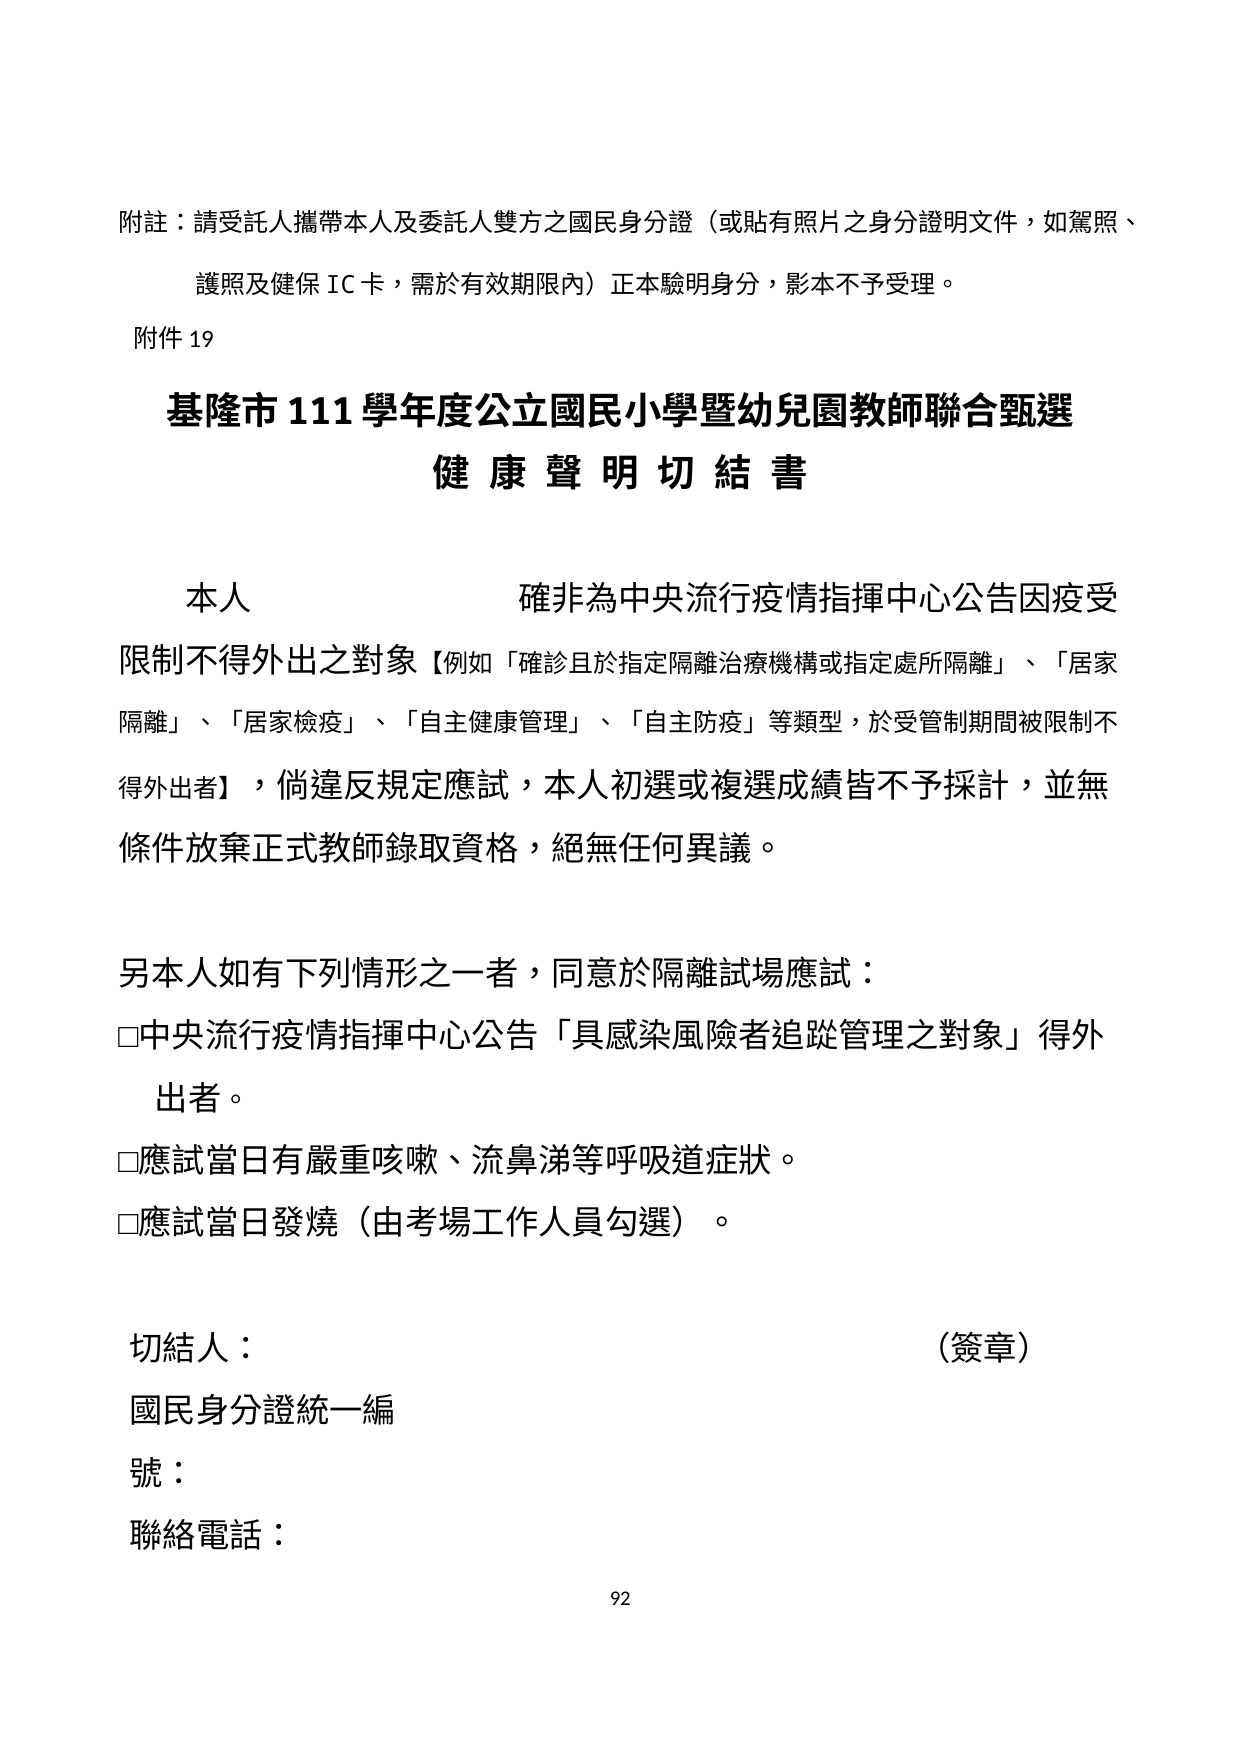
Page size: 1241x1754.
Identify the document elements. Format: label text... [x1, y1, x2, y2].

text 本人 確非為中央流行疫情指揮中心公告因疫受限制不得外出之對象【例如「確診且於指定隔離治療機構或指定處所隔離」、「居家隔離」、「居家檢疫」、「自主健康管理」、「自主防疫」等類型，於受管制期間被限制不得外出者】，倘違反規定應試，本人初選或複選成績皆不予採計，並無條件放棄正式教師錄取資格，絕無任何異議。 [118, 554, 1122, 866]
table_cell [473, 1366, 1062, 1491]
text 健 康 聲 明 切 結 書 [118, 429, 1122, 491]
text 附件19 [133, 319, 255, 355]
text □中央流行疫情指揮中心公告「具感染風險者追踨管理之對象」得外出者。 [118, 991, 1122, 1116]
table_header 切結人： [118, 1304, 472, 1366]
table_cell 國民身分證統一編號： [118, 1366, 472, 1491]
table_cell 聯絡電話： [118, 1491, 472, 1554]
text [118, 311, 270, 364]
text 附註：請受託人攜帶本人及委託人雙方之國民身分證（或貼有照片之身分證明文件，如駕照、護照及健保IC卡，需於有效期限內）正本驗明身分，影本不予受理。 [118, 179, 1122, 304]
table_cell [473, 1491, 1062, 1554]
text □應試當日有嚴重咳嗽、流鼻涕等呼吸道症狀。 [118, 1116, 1122, 1179]
text 另本人如有下列情形之一者，同意於隔離試場應試： [118, 929, 1122, 991]
text □應試當日發燒（由考場工作人員勾選）。 [118, 1179, 1122, 1241]
text 基隆市111學年度公立國民小學暨幼兒園教師聯合甄選 [118, 366, 1122, 429]
table_header （簽章） [473, 1304, 1062, 1366]
